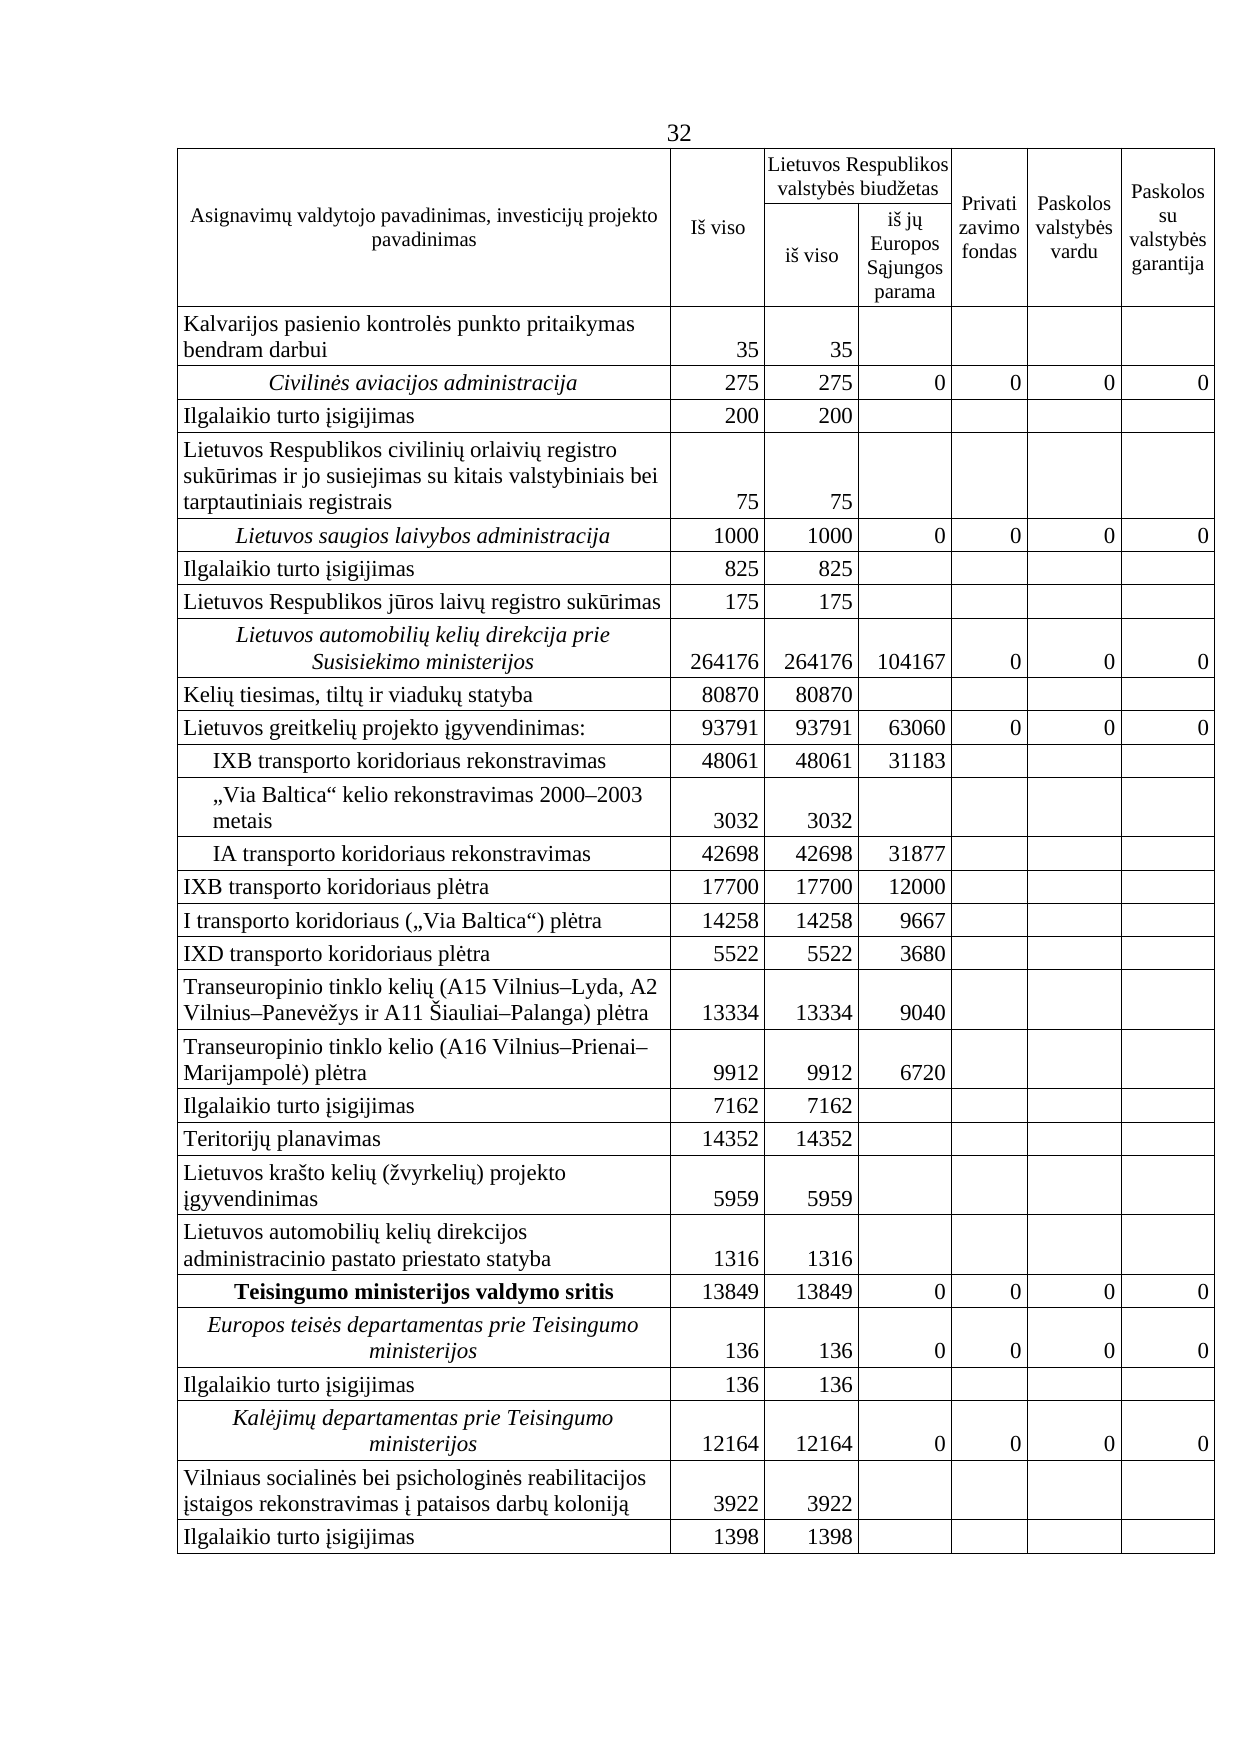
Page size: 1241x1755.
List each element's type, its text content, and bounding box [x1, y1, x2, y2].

table_cell [859, 1089, 951, 1122]
table_cell [1122, 970, 1214, 1029]
table_cell 136 [765, 1308, 858, 1367]
table_cell Lietuvos automobilių kelių direkcijos administracinio pastato priestato statyba [178, 1215, 670, 1274]
table_cell [1122, 1520, 1214, 1552]
table_header Lietuvos Respublikos valstybės biudžetas [765, 149, 951, 203]
table_cell 136 [765, 1368, 858, 1400]
table_cell 9912 [765, 1030, 858, 1088]
table_cell I transporto koridoriaus („Via Baltica“) plėtra [178, 904, 670, 936]
table_cell 0 [1028, 1308, 1121, 1367]
table_cell 13334 [765, 970, 858, 1029]
table_cell [952, 904, 1027, 936]
table_cell [1028, 1368, 1121, 1400]
table_cell 0 [1122, 619, 1214, 677]
table_cell Europos teisės departamentas prie Teisingumo ministerijos [178, 1308, 670, 1367]
table_cell [1028, 1156, 1121, 1214]
table_cell Ilgalaikio turto įsigijimas [178, 1520, 670, 1552]
table_cell 264176 [671, 619, 764, 677]
table_cell 1398 [765, 1520, 858, 1552]
table_cell [952, 585, 1027, 617]
table_cell [1028, 745, 1121, 777]
table_cell [1122, 1368, 1214, 1400]
table_cell IXB transporto koridoriaus rekonstravimas [178, 745, 670, 777]
table_cell [952, 400, 1027, 432]
table_cell 0 [952, 619, 1027, 677]
table_cell [1122, 1123, 1214, 1155]
table_cell [1028, 1030, 1121, 1088]
table_cell 13334 [671, 970, 764, 1029]
table_cell [952, 837, 1027, 869]
table_cell 0 [1028, 519, 1121, 551]
table_cell 7162 [765, 1089, 858, 1122]
table_cell [1028, 400, 1121, 432]
table_cell 275 [671, 366, 764, 398]
table_cell [1028, 585, 1121, 617]
table_cell 0 [1122, 1308, 1214, 1367]
table_cell 9667 [859, 904, 951, 936]
table_cell 14352 [671, 1123, 764, 1155]
table_cell 175 [671, 585, 764, 617]
table_cell [859, 1520, 951, 1552]
table_cell 0 [1122, 1401, 1214, 1459]
table_cell [1028, 837, 1121, 869]
table_cell [952, 1520, 1027, 1552]
table_cell 13849 [765, 1275, 858, 1307]
table_cell 0 [952, 519, 1027, 551]
table_cell 14258 [671, 904, 764, 936]
table_cell [1028, 1089, 1121, 1122]
table_cell [1122, 1156, 1214, 1214]
table_cell [952, 1123, 1027, 1155]
table_cell 9040 [859, 970, 951, 1029]
table_cell 75 [765, 433, 858, 518]
table_cell 14352 [765, 1123, 858, 1155]
table_cell [952, 1215, 1027, 1274]
table_cell [952, 778, 1027, 836]
table_cell [1028, 1123, 1121, 1155]
table_cell [952, 970, 1027, 1029]
table_cell 3032 [671, 778, 764, 836]
table_cell 0 [859, 1308, 951, 1367]
table_cell 0 [859, 519, 951, 551]
table_cell [1028, 1461, 1121, 1519]
table_cell [1028, 937, 1121, 969]
table_cell [1028, 433, 1121, 518]
table_cell [859, 433, 951, 518]
table_cell Ilgalaikio turto įsigijimas [178, 400, 670, 432]
table_cell 5522 [765, 937, 858, 969]
table_cell 6720 [859, 1030, 951, 1088]
table_cell [952, 678, 1027, 710]
table_cell [859, 678, 951, 710]
table_cell [859, 307, 951, 365]
table_cell 1398 [671, 1520, 764, 1552]
table_cell [1122, 307, 1214, 365]
table_cell 1316 [671, 1215, 764, 1274]
table_cell [1122, 745, 1214, 777]
table_cell 63060 [859, 711, 951, 743]
table_cell 825 [671, 552, 764, 584]
table_cell [952, 1030, 1027, 1088]
table_cell IXD transporto koridoriaus plėtra [178, 937, 670, 969]
table_cell 5959 [765, 1156, 858, 1214]
table_cell [1028, 778, 1121, 836]
table_cell Lietuvos saugios laivybos administracija [178, 519, 670, 551]
table_cell [1122, 585, 1214, 617]
table_cell 0 [1028, 1275, 1121, 1307]
table_cell 9912 [671, 1030, 764, 1088]
table_cell 0 [1122, 366, 1214, 398]
table_cell 14258 [765, 904, 858, 936]
table_cell Vilniaus socialinės bei psichologinės reabilitacijos įstaigos rekonstravimas į pataisos darbų koloniją [178, 1461, 670, 1519]
table_cell 0 [952, 711, 1027, 743]
table_cell [1122, 1089, 1214, 1122]
table_cell 12000 [859, 871, 951, 903]
table_cell 0 [1028, 366, 1121, 398]
table_cell [859, 1156, 951, 1214]
table_cell [1122, 433, 1214, 518]
table_cell [859, 1215, 951, 1274]
table_cell 136 [671, 1308, 764, 1367]
table_header Paskolos valstybės vardu [1028, 149, 1121, 306]
table_cell [1028, 1520, 1121, 1552]
table_cell Ilgalaikio turto įsigijimas [178, 1368, 670, 1400]
table_cell 42698 [765, 837, 858, 869]
table_cell [1122, 1461, 1214, 1519]
table_cell 0 [1028, 619, 1121, 677]
table_cell [1122, 904, 1214, 936]
table_cell „Via Baltica“ kelio rekonstravimas 2000–2003 metais [178, 778, 670, 836]
table_cell 1316 [765, 1215, 858, 1274]
table_cell Ilgalaikio turto įsigijimas [178, 552, 670, 584]
table_cell Lietuvos automobilių kelių direkcija prie Susisiekimo ministerijos [178, 619, 670, 677]
table_cell 3922 [765, 1461, 858, 1519]
table_cell [952, 745, 1027, 777]
table_cell Lietuvos Respublikos civilinių orlaivių registro sukūrimas ir jo susiejimas su kitais valstybiniais bei tarptautiniais registrais [178, 433, 670, 518]
table_cell [1122, 871, 1214, 903]
table_cell 1000 [671, 519, 764, 551]
table_cell [1122, 678, 1214, 710]
table_cell IA transporto koridoriaus rekonstravimas [178, 837, 670, 869]
table_cell [1122, 1030, 1214, 1088]
table_cell 48061 [765, 745, 858, 777]
table_cell Teritorijų planavimas [178, 1123, 670, 1155]
table_cell 13849 [671, 1275, 764, 1307]
table_cell [859, 585, 951, 617]
table_cell 0 [1122, 711, 1214, 743]
table_cell 0 [859, 1401, 951, 1459]
table_cell 75 [671, 433, 764, 518]
table_cell Ilgalaikio turto įsigijimas [178, 1089, 670, 1122]
table_cell 0 [1028, 711, 1121, 743]
table_cell 275 [765, 366, 858, 398]
table_cell [1028, 904, 1121, 936]
table_cell [1122, 778, 1214, 836]
table_cell [1028, 552, 1121, 584]
table_cell 35 [671, 307, 764, 365]
table_cell [1028, 307, 1121, 365]
table_cell 825 [765, 552, 858, 584]
table_cell 0 [859, 1275, 951, 1307]
table_cell 0 [952, 366, 1027, 398]
table_cell IXB transporto koridoriaus plėtra [178, 871, 670, 903]
table_cell 31877 [859, 837, 951, 869]
table_cell Kalėjimų departamentas prie Teisingumo ministerijos [178, 1401, 670, 1459]
table_header Paskolos su valstybės garantija [1122, 149, 1214, 306]
table_cell [1122, 552, 1214, 584]
table_cell Civilinės aviacijos administracija [178, 366, 670, 398]
table_cell 42698 [671, 837, 764, 869]
table_cell Transeuropinio tinklo kelių (A15 Vilnius–Lyda, A2 Vilnius–Panevėžys ir A11 Šiauliai–Palanga) plėtra [178, 970, 670, 1029]
table_cell [1028, 871, 1121, 903]
table_cell [859, 1123, 951, 1155]
table_cell Transeuropinio tinklo kelio (A16 Vilnius–Prienai–Marijampolė) plėtra [178, 1030, 670, 1088]
table_cell 136 [671, 1368, 764, 1400]
table_cell [859, 778, 951, 836]
table_cell 0 [1122, 1275, 1214, 1307]
table_cell 93791 [765, 711, 858, 743]
table_cell 80870 [765, 678, 858, 710]
table_cell 12164 [671, 1401, 764, 1459]
table_cell 5959 [671, 1156, 764, 1214]
table_cell 12164 [765, 1401, 858, 1459]
table_cell 264176 [765, 619, 858, 677]
table_cell [1122, 1215, 1214, 1274]
table_cell Kelių tiesimas, tiltų ir viadukų statyba [178, 678, 670, 710]
table_cell [1122, 837, 1214, 869]
table_cell 5522 [671, 937, 764, 969]
table_cell [952, 307, 1027, 365]
table_cell 48061 [671, 745, 764, 777]
table_header Privatizavimo fondas [952, 149, 1027, 306]
table_cell 200 [765, 400, 858, 432]
table_cell 0 [859, 366, 951, 398]
table_cell 1000 [765, 519, 858, 551]
table_cell [859, 1461, 951, 1519]
table_cell [1028, 1215, 1121, 1274]
table_cell 3680 [859, 937, 951, 969]
table_cell [859, 1368, 951, 1400]
table_cell 0 [952, 1308, 1027, 1367]
table_cell [952, 433, 1027, 518]
table_cell 17700 [671, 871, 764, 903]
table_cell 17700 [765, 871, 858, 903]
table_cell iš jų Europos Sąjungos parama [859, 204, 951, 306]
table_cell [1028, 970, 1121, 1029]
table_cell iš viso [765, 204, 858, 306]
table_cell [952, 1368, 1027, 1400]
table_cell [1122, 937, 1214, 969]
table_cell [1028, 678, 1121, 710]
table_cell 0 [952, 1275, 1027, 1307]
table_cell [952, 1089, 1027, 1122]
table_cell 0 [1122, 519, 1214, 551]
table_cell 80870 [671, 678, 764, 710]
table_cell [859, 400, 951, 432]
table_cell [952, 1156, 1027, 1214]
table_cell Lietuvos Respublikos jūros laivų registro sukūrimas [178, 585, 670, 617]
table_cell 93791 [671, 711, 764, 743]
table_cell 3032 [765, 778, 858, 836]
table_cell [859, 552, 951, 584]
table_cell 7162 [671, 1089, 764, 1122]
table_cell [952, 552, 1027, 584]
table_cell [952, 937, 1027, 969]
table_cell [952, 1461, 1027, 1519]
table_cell 0 [952, 1401, 1027, 1459]
table_header Asignavimų valdytojo pavadinimas, investicijų projekto pavadinimas [178, 149, 670, 306]
table_cell Lietuvos krašto kelių (žvyrkelių) projekto įgyvendinimas [178, 1156, 670, 1214]
table_header Iš viso [671, 149, 764, 306]
table_cell 104167 [859, 619, 951, 677]
table_cell 0 [1028, 1401, 1121, 1459]
table_cell 31183 [859, 745, 951, 777]
table_cell Kalvarijos pasienio kontrolės punkto pritaikymas bendram darbui [178, 307, 670, 365]
table_cell 35 [765, 307, 858, 365]
table_cell 175 [765, 585, 858, 617]
table_cell Lietuvos greitkelių projekto įgyvendinimas: [178, 711, 670, 743]
table_cell Teisingumo ministerijos valdymo sritis [178, 1275, 670, 1307]
table_cell [1122, 400, 1214, 432]
table_cell [952, 871, 1027, 903]
table_cell 200 [671, 400, 764, 432]
table_cell 3922 [671, 1461, 764, 1519]
